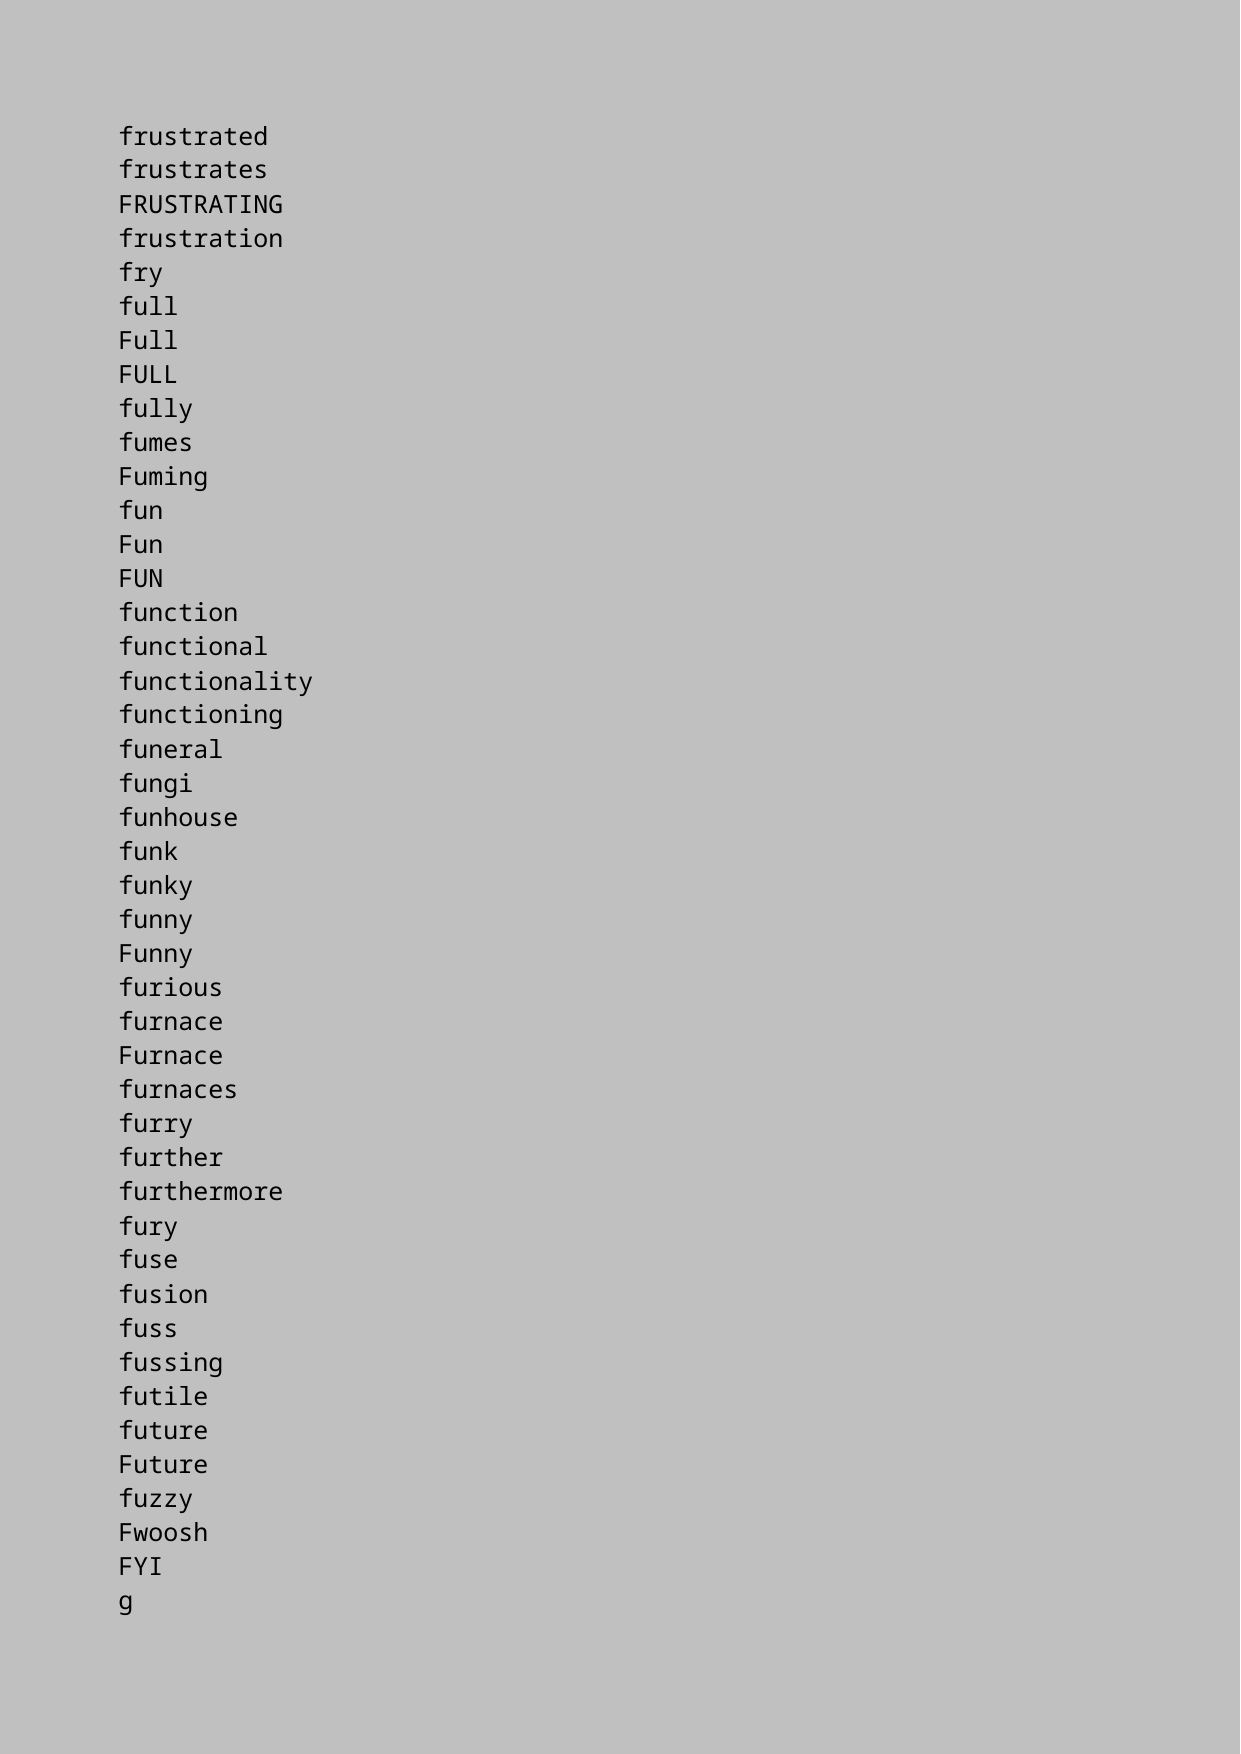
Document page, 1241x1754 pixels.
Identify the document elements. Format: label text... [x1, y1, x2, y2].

text Furnace [118, 1038, 1122, 1072]
text fussing [118, 1344, 1122, 1378]
text Funny [118, 936, 1122, 970]
text functioning [118, 697, 1122, 731]
text fumes [118, 425, 1122, 459]
text funny [118, 902, 1122, 936]
text fuzzy [118, 1481, 1122, 1515]
text funky [118, 867, 1122, 902]
text fry [118, 254, 1122, 288]
text Fuming [118, 459, 1122, 493]
text furnace [118, 1004, 1122, 1038]
text FUN [118, 561, 1122, 595]
text furious [118, 970, 1122, 1004]
text functionality [118, 663, 1122, 697]
text furthermore [118, 1174, 1122, 1208]
text futile [118, 1378, 1122, 1412]
text FULL [118, 357, 1122, 391]
text Fwoosh [118, 1515, 1122, 1549]
text future [118, 1412, 1122, 1447]
text fun [118, 493, 1122, 527]
text fungi [118, 765, 1122, 799]
text further [118, 1140, 1122, 1174]
text Fun [118, 527, 1122, 561]
text funhouse [118, 799, 1122, 833]
text fuse [118, 1242, 1122, 1276]
text furnaces [118, 1072, 1122, 1106]
text funk [118, 833, 1122, 867]
text FYI [118, 1549, 1122, 1583]
text function [118, 595, 1122, 629]
text frustration [118, 220, 1122, 254]
text furry [118, 1106, 1122, 1140]
text g [118, 1583, 1122, 1617]
text fully [118, 391, 1122, 425]
text FRUSTRATING [118, 186, 1122, 220]
text fury [118, 1208, 1122, 1242]
text Future [118, 1447, 1122, 1481]
text fuss [118, 1310, 1122, 1344]
text fusion [118, 1276, 1122, 1310]
text frustrates [118, 152, 1122, 186]
text frustrated [118, 118, 1122, 152]
text functional [118, 629, 1122, 663]
text full [118, 288, 1122, 322]
text funeral [118, 731, 1122, 765]
text Full [118, 322, 1122, 357]
